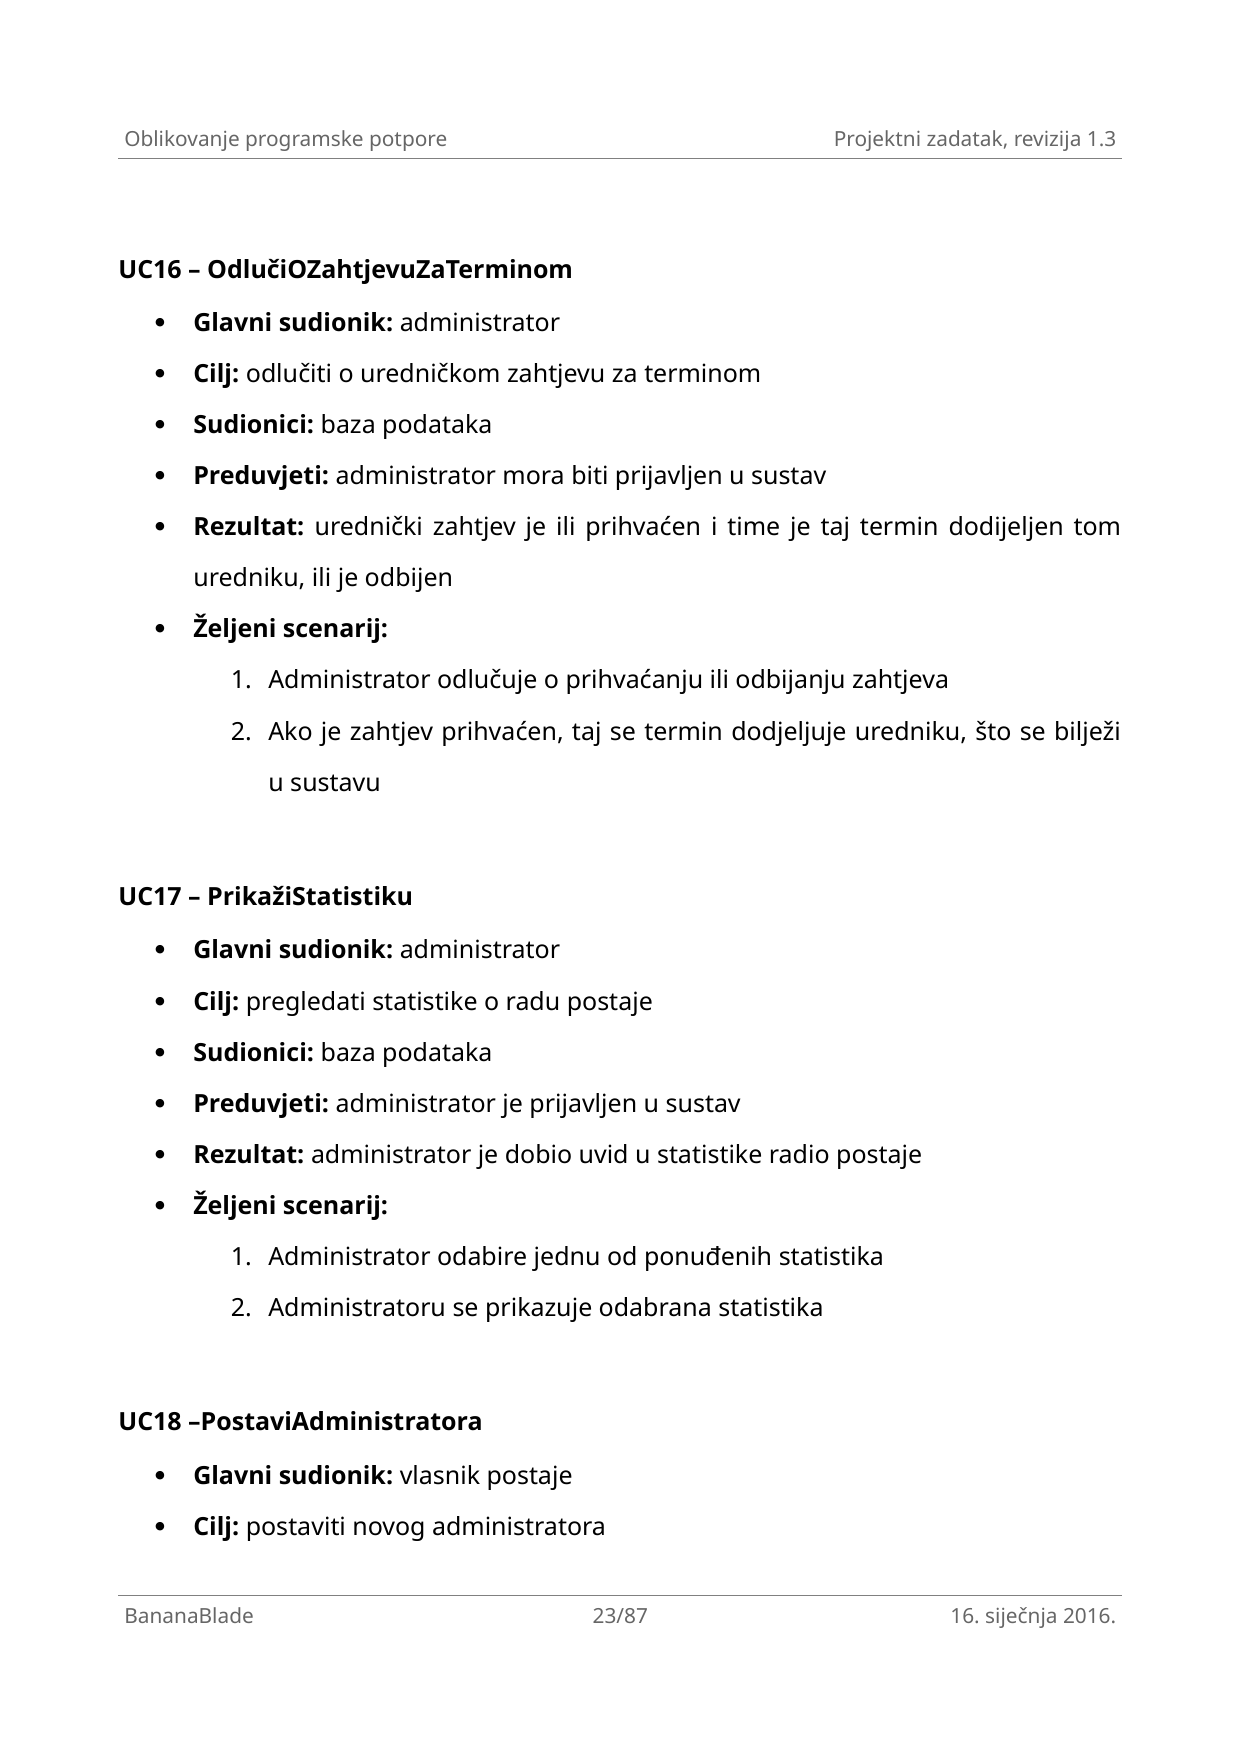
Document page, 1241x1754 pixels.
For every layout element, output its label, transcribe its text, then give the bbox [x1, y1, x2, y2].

list Rezultat: administrator je dobio uvid u statistike radio postaje [156, 1136, 1122, 1170]
subtitle UC16 – OdlučiOZahtjevuZaTerminom [118, 252, 1122, 286]
subtitle UC18 –PostaviAdministratora [118, 1404, 1122, 1438]
list Rezultat: urednički zahtjev je ili prihvaćen i time je taj termin dodijeljen tom uredniku, ili je odbijen [156, 509, 1122, 594]
subtitle UC17 – PrikažiStatistiku [118, 879, 1122, 913]
list Glavni sudionik: vlasnik postaje [156, 1457, 1122, 1491]
list Administrator odlučuje o prihvaćanju ili odbijanju zahtjeva [231, 662, 1122, 696]
list Sudionici: baza podataka [156, 1034, 1122, 1068]
list Cilj: odlučiti o uredničkom zahtjevu za terminom [156, 356, 1122, 390]
list Administrator odabire jednu od ponuđenih statistika [231, 1238, 1122, 1272]
list Preduvjeti: administrator je prijavljen u sustav [156, 1085, 1122, 1119]
list Cilj: pregledati statistike o radu postaje [156, 983, 1122, 1017]
list Sudionici: baza podataka [156, 407, 1122, 441]
list Cilj: postaviti novog administratora [156, 1508, 1122, 1542]
list Glavni sudionik: administrator [156, 305, 1122, 339]
list Željeni scenarij: [156, 611, 1122, 645]
list Preduvjeti: administrator mora biti prijavljen u sustav [156, 458, 1122, 492]
list Administratoru se prikazuje odabrana statistika [231, 1289, 1122, 1323]
list Glavni sudionik: administrator [156, 932, 1122, 966]
list Ako je zahtjev prihvaćen, taj se termin dodjeljuje uredniku, što se bilježi u sustavu [231, 713, 1122, 798]
list Željeni scenarij: [156, 1187, 1122, 1221]
